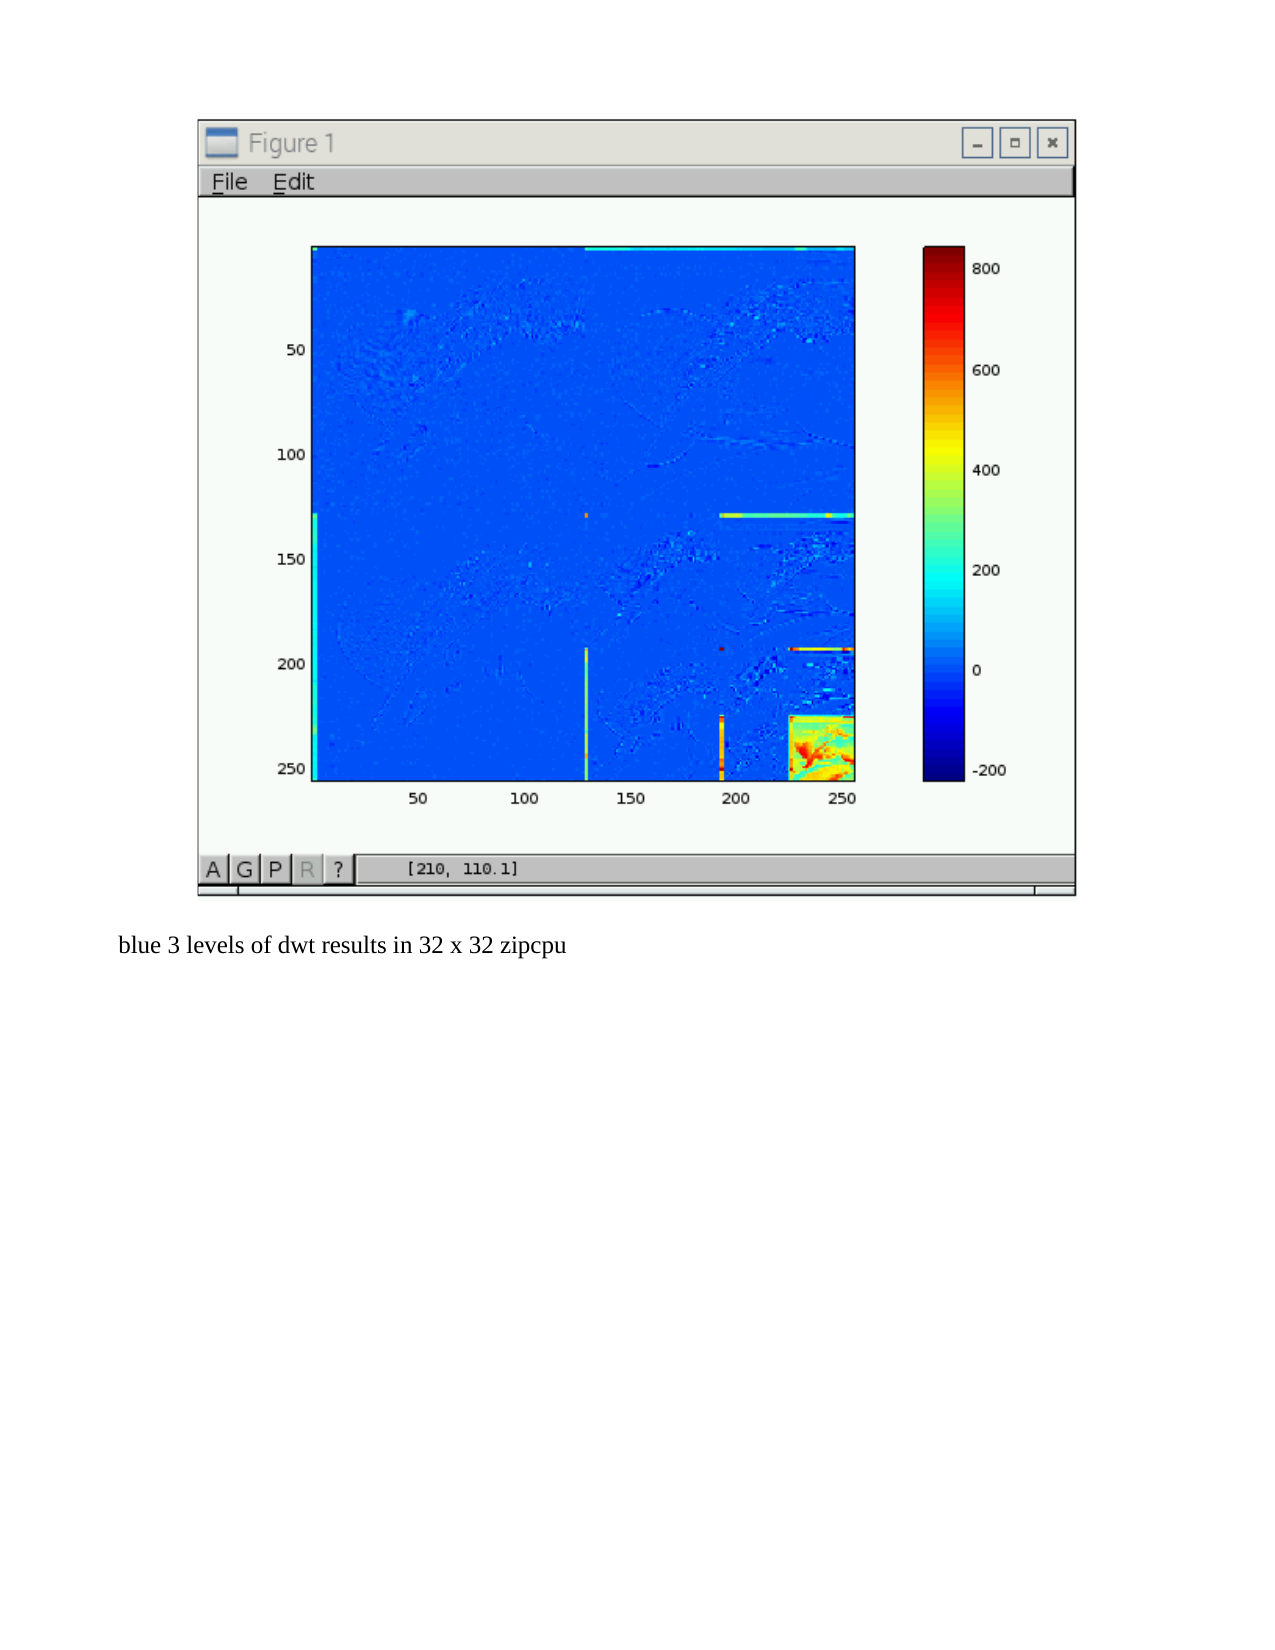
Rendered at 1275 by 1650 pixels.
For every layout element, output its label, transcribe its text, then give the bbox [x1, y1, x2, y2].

text blue 3 levels of dwt results in 32 x 32 zipcpu [118, 930, 1157, 958]
picture [197, 118, 1078, 901]
